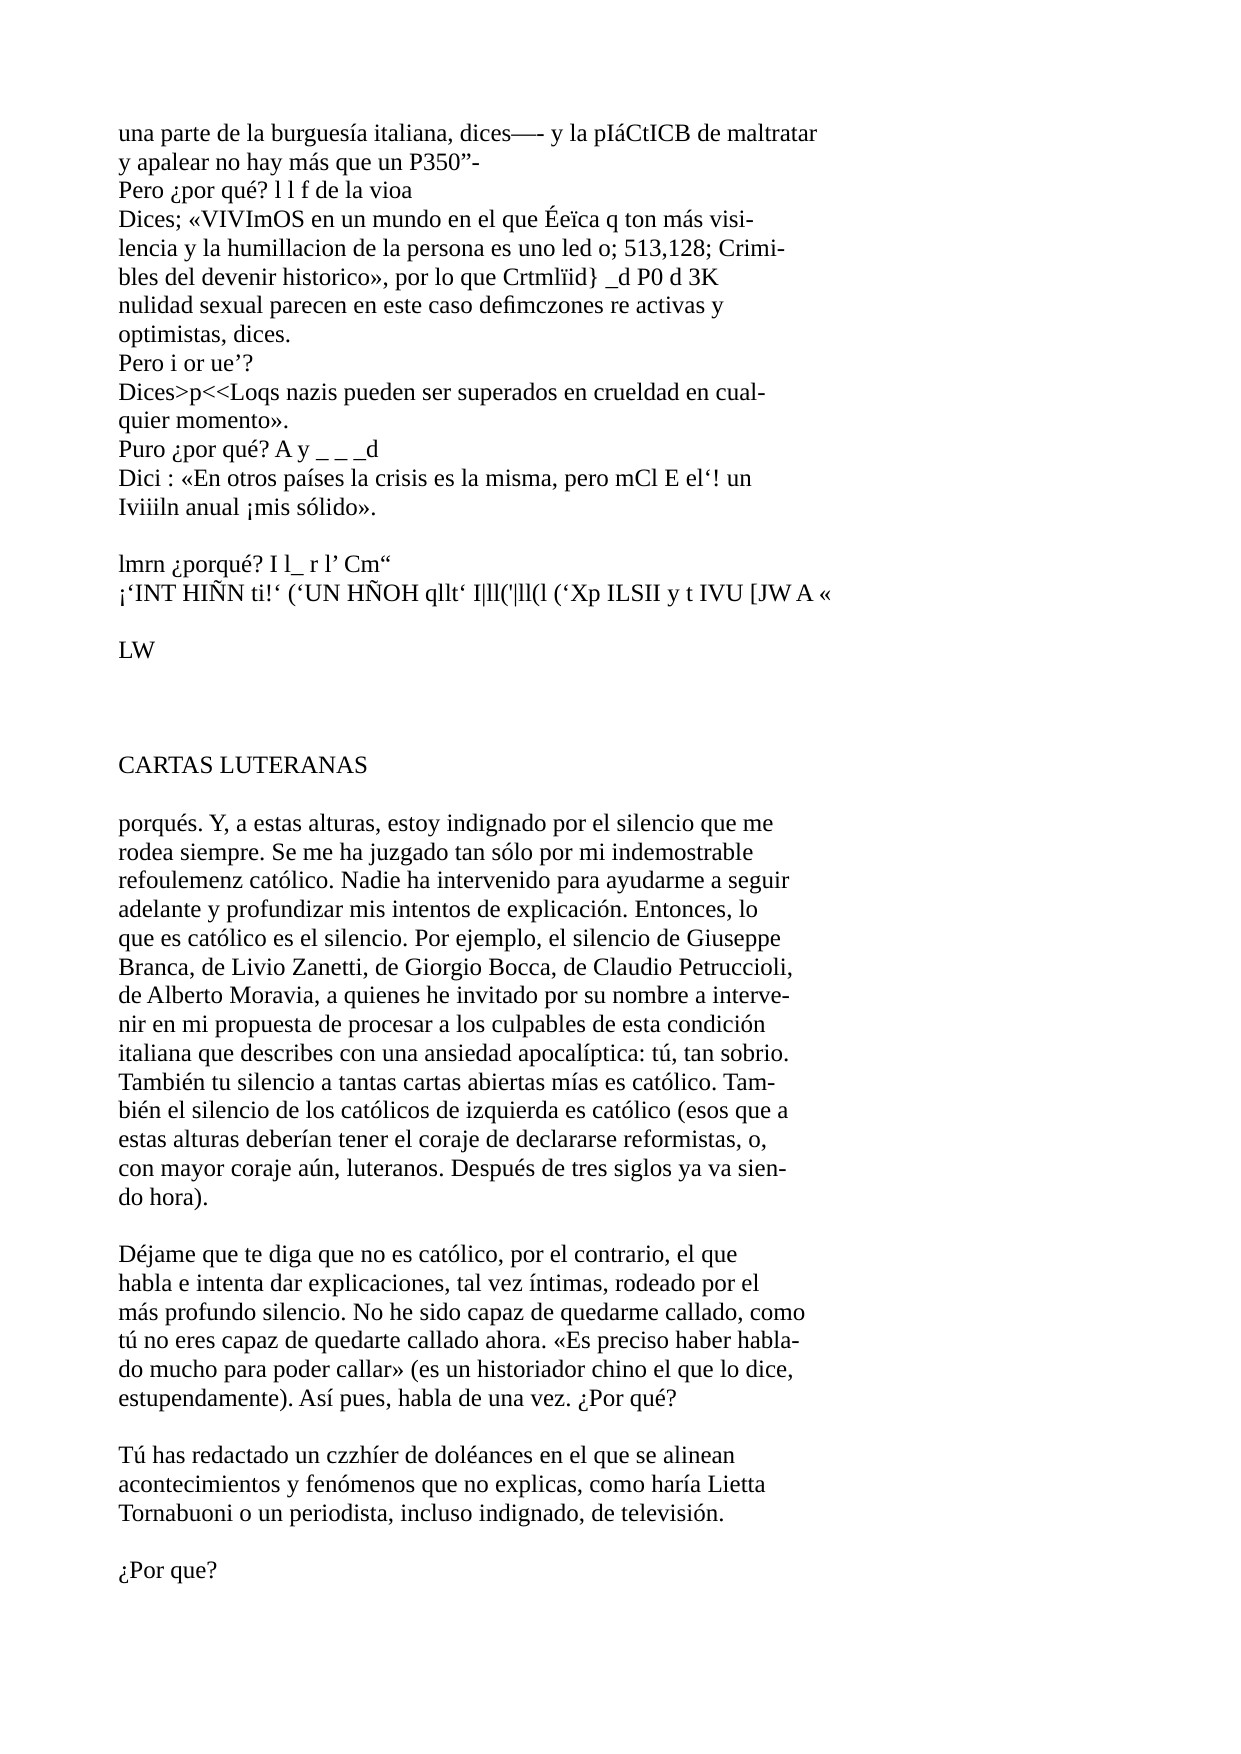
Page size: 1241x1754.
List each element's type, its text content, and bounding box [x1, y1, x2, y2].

text Pero ¿por qué? l l f de la vioa [118, 176, 1122, 204]
text lmrn ¿porqué? I l_ r l’ Cm“ [118, 549, 1122, 578]
text lencia y la humillacion de la persona es uno led o; 513,128; Crimi- [118, 233, 1122, 262]
text adelante y profundizar mis intentos de explicación. Entonces, lo [118, 894, 1122, 923]
text Dici : «En otros países la crisis es la misma, pero mCl E el‘! un [118, 463, 1122, 492]
text Tú has redactado un czzhíer de doléances en el que se alinean [118, 1441, 1122, 1469]
text acontecimientos y fenómenos que no explicas, como haría Lietta [118, 1469, 1122, 1498]
text que es católico es el silencio. Por ejemplo, el silencio de Giuseppe [118, 923, 1122, 952]
text do hora). [118, 1182, 1122, 1211]
text ¿Por que? [118, 1556, 1122, 1584]
text do mucho para poder callar» (es un historiador chino el que lo dice, [118, 1354, 1122, 1383]
text de Alberto Moravia, a quienes he invitado por su nombre a interve- [118, 981, 1122, 1009]
text nir en mi propuesta de procesar a los culpables de esta condición [118, 1009, 1122, 1038]
text rodea siempre. Se me ha juzgado tan sólo por mi indemostrable [118, 837, 1122, 866]
text estas alturas deberían tener el coraje de declararse reformistas, o, [118, 1124, 1122, 1153]
text Dices; «VIVImOS en un mundo en el que Éeïca q ton más visi- [118, 204, 1122, 233]
text y apalear no hay más que un P350”- [118, 147, 1122, 176]
text habla e intenta dar explicaciones, tal vez íntimas, rodeado por el [118, 1268, 1122, 1297]
text nulidad sexual parecen en este caso deﬁmczones re activas y [118, 291, 1122, 319]
text Tornabuoni o un periodista, incluso indignado, de televisión. [118, 1498, 1122, 1527]
text ¡‘INT HIÑN ti!‘ (‘UN HÑOH qllt‘ I|ll('|ll(l (‘Xp ILSII y t IVU [JW A « [118, 578, 1122, 607]
text Iviiiln anual ¡mis sólido». [118, 492, 1122, 521]
text bién el silencio de los católicos de izquierda es católico (esos que a [118, 1096, 1122, 1124]
text una parte de la burguesía italiana, dices—- y la pIáCtICB de maltratar [118, 118, 1122, 147]
text tú no eres capaz de quedarte callado ahora. «Es preciso haber habla- [118, 1326, 1122, 1354]
text Pero i or ue’? [118, 348, 1122, 377]
text refoulemenz católico. Nadie ha intervenido para ayudarme a seguir [118, 866, 1122, 894]
text optimistas, dices. [118, 319, 1122, 348]
text LW [118, 636, 1122, 664]
text estupendamente). Así pues, habla de una vez. ¿Por qué? [118, 1383, 1122, 1412]
text También tu silencio a tantas cartas abiertas mías es católico. Tam- [118, 1067, 1122, 1096]
text porqués. Y, a estas alturas, estoy indignado por el silencio que me [118, 808, 1122, 837]
text quier momento». [118, 406, 1122, 434]
text Branca, de Livio Zanetti, de Giorgio Bocca, de Claudio Petruccioli, [118, 952, 1122, 981]
text italiana que describes con una ansiedad apocalíptica: tú, tan sobrio. [118, 1038, 1122, 1067]
text bles del devenir historico», por lo que Crtmlïid} _d P0 d 3K [118, 262, 1122, 291]
text con mayor coraje aún, luteranos. Después de tres siglos ya va sien- [118, 1153, 1122, 1182]
text Déjame que te diga que no es católico, por el contrario, el que [118, 1239, 1122, 1268]
text Puro ¿por qué? A y _ _ _d [118, 434, 1122, 463]
text CARTAS LUTERANAS [118, 751, 1122, 779]
text Dices>p<<Loqs nazis pueden ser superados en crueldad en cual- [118, 377, 1122, 406]
text más profundo silencio. No he sido capaz de quedarme callado, como [118, 1297, 1122, 1326]
